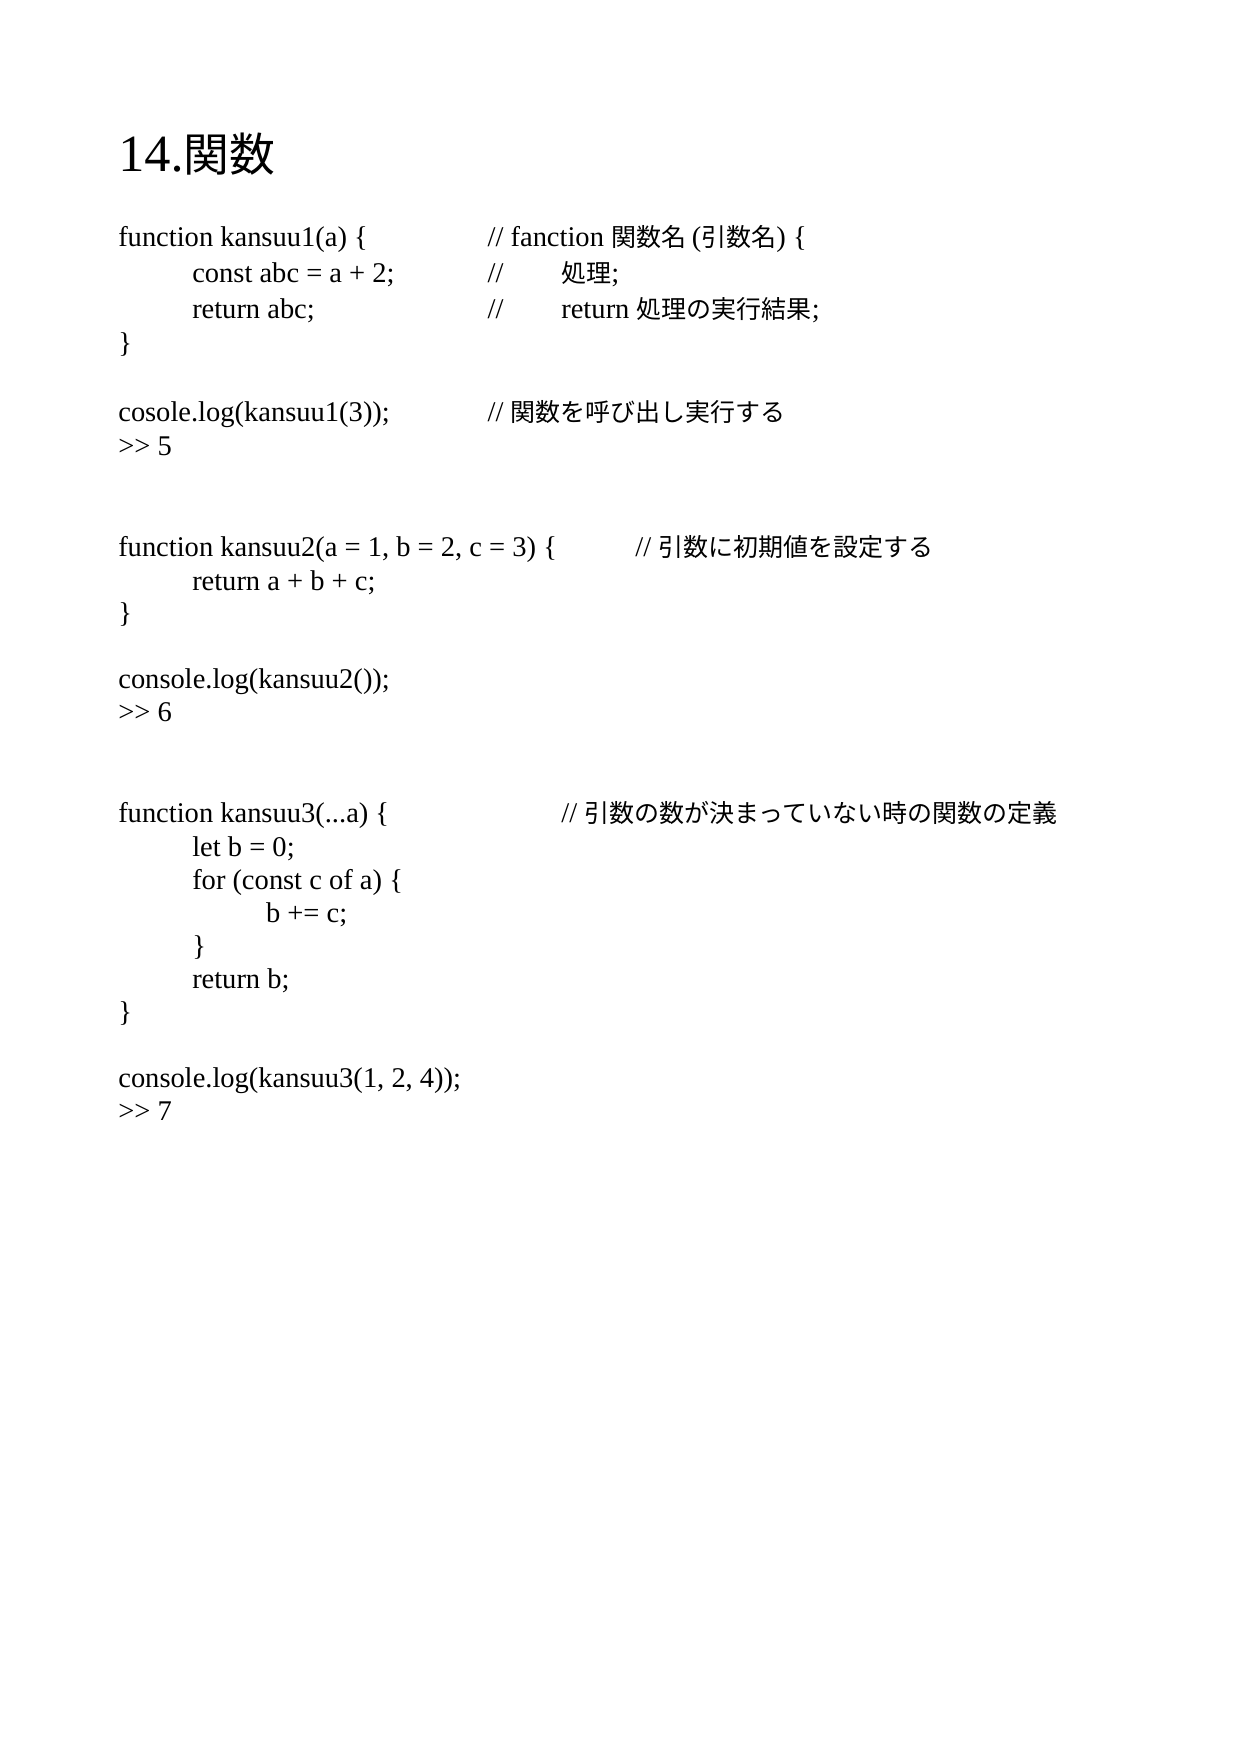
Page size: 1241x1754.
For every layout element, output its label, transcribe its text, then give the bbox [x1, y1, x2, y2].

text } [118, 994, 1122, 1027]
text >> 5 [118, 428, 1122, 461]
text >> 7 [118, 1093, 1122, 1126]
text console.log(kansuu2()); [118, 662, 1122, 695]
text function kansuu1(a) { // fanction 関数名 (引数名) { [118, 217, 1122, 254]
text b += c; [118, 896, 1122, 929]
text function kansuu3(...a) { // 引数の数が決まっていない時の関数の定義 [118, 794, 1122, 830]
text >> 6 [118, 695, 1122, 728]
text } [118, 929, 1122, 962]
text let b = 0; [118, 830, 1122, 863]
text for (const c of a) { [118, 863, 1122, 896]
text return a + b + c; [118, 563, 1122, 596]
text cosole.log(kansuu1(3)); // 関数を呼び出し実行する [118, 392, 1122, 428]
text console.log(kansuu3(1, 2, 4)); [118, 1060, 1122, 1093]
text function kansuu2(a = 1, b = 2, c = 3) { // 引数に初期値を設定する [118, 527, 1122, 563]
text } [118, 596, 1122, 629]
text return abc; // return 処理の実行結果; [118, 290, 1122, 326]
text 14.関数 [118, 118, 1122, 184]
text const abc = a + 2; // 処理; [118, 254, 1122, 290]
text } [118, 326, 1122, 359]
text return b; [118, 962, 1122, 994]
